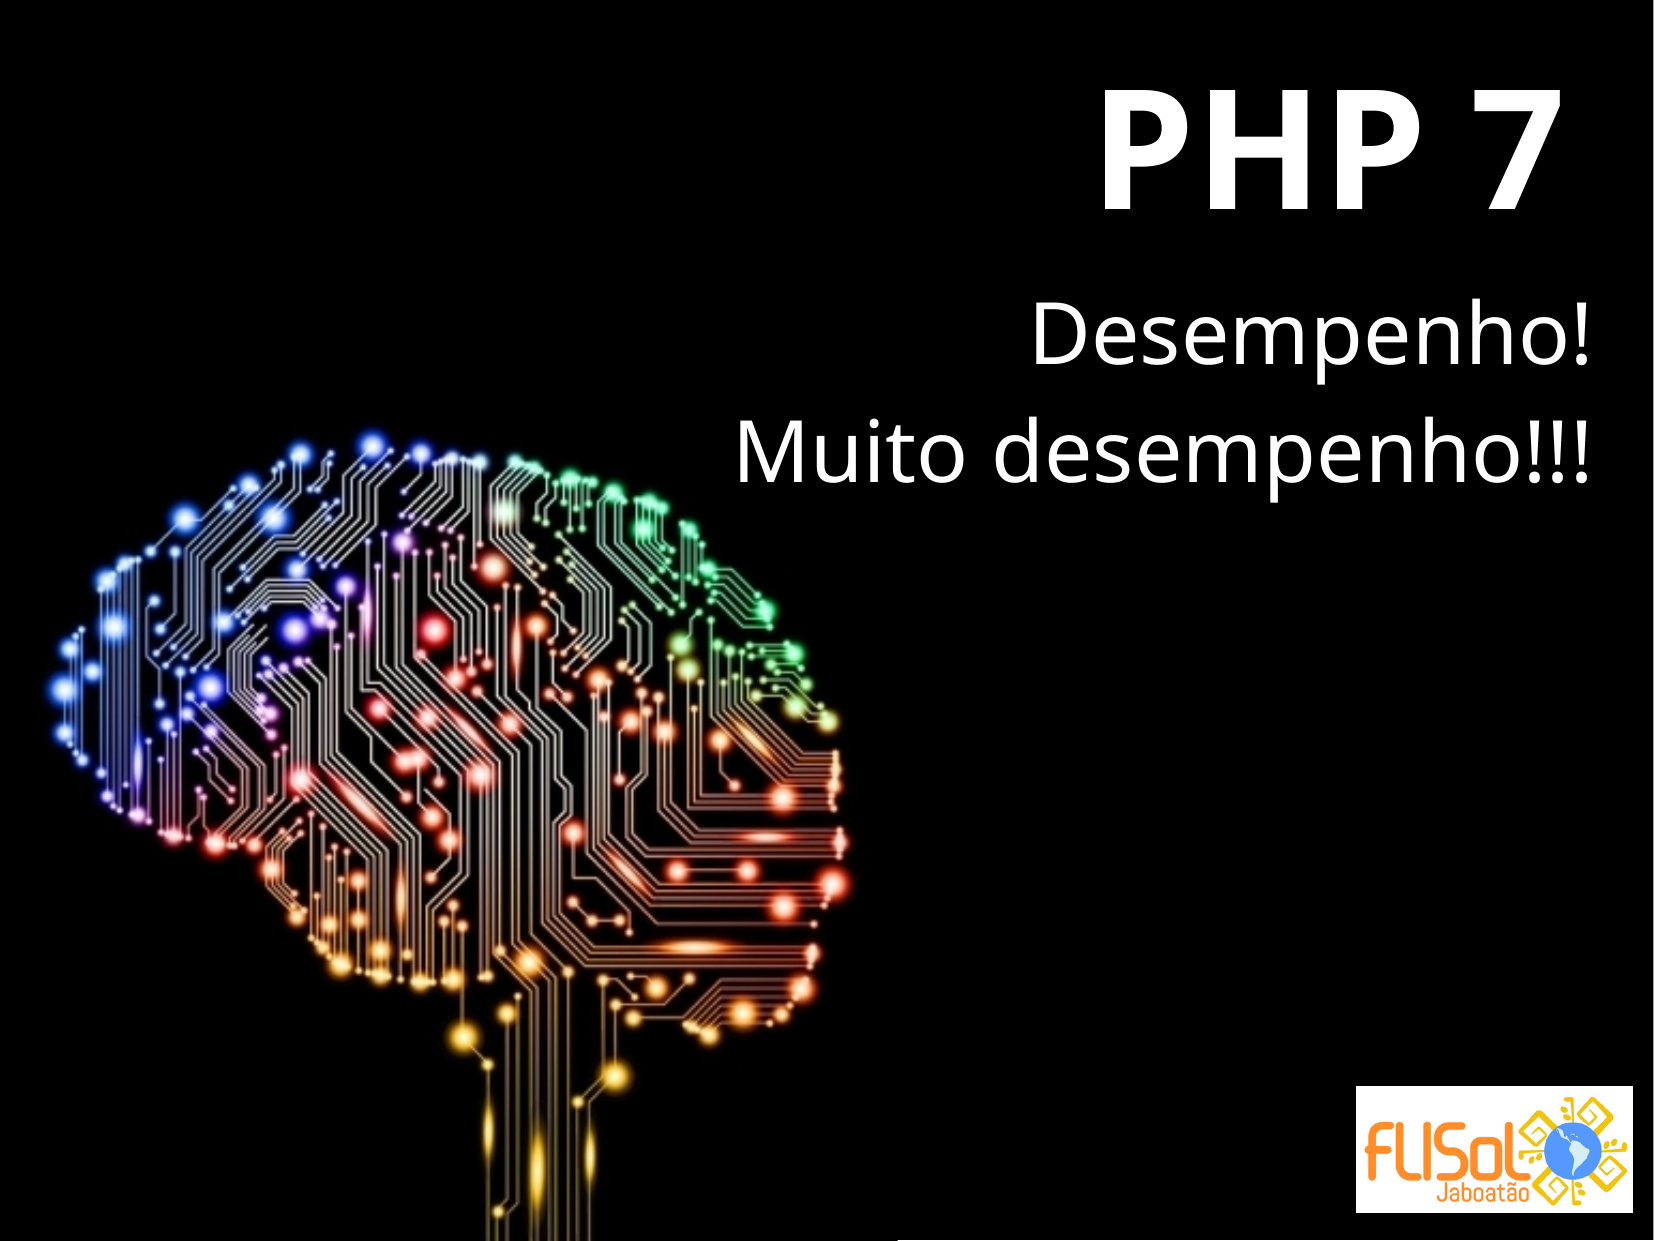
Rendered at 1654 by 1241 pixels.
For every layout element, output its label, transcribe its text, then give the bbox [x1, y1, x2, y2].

title PHP 7 [1074, 17, 1583, 272]
list Desempenho! Muito desempenho!!! [708, 272, 1595, 609]
picture [1356, 1086, 1633, 1213]
picture [0, 389, 898, 1241]
